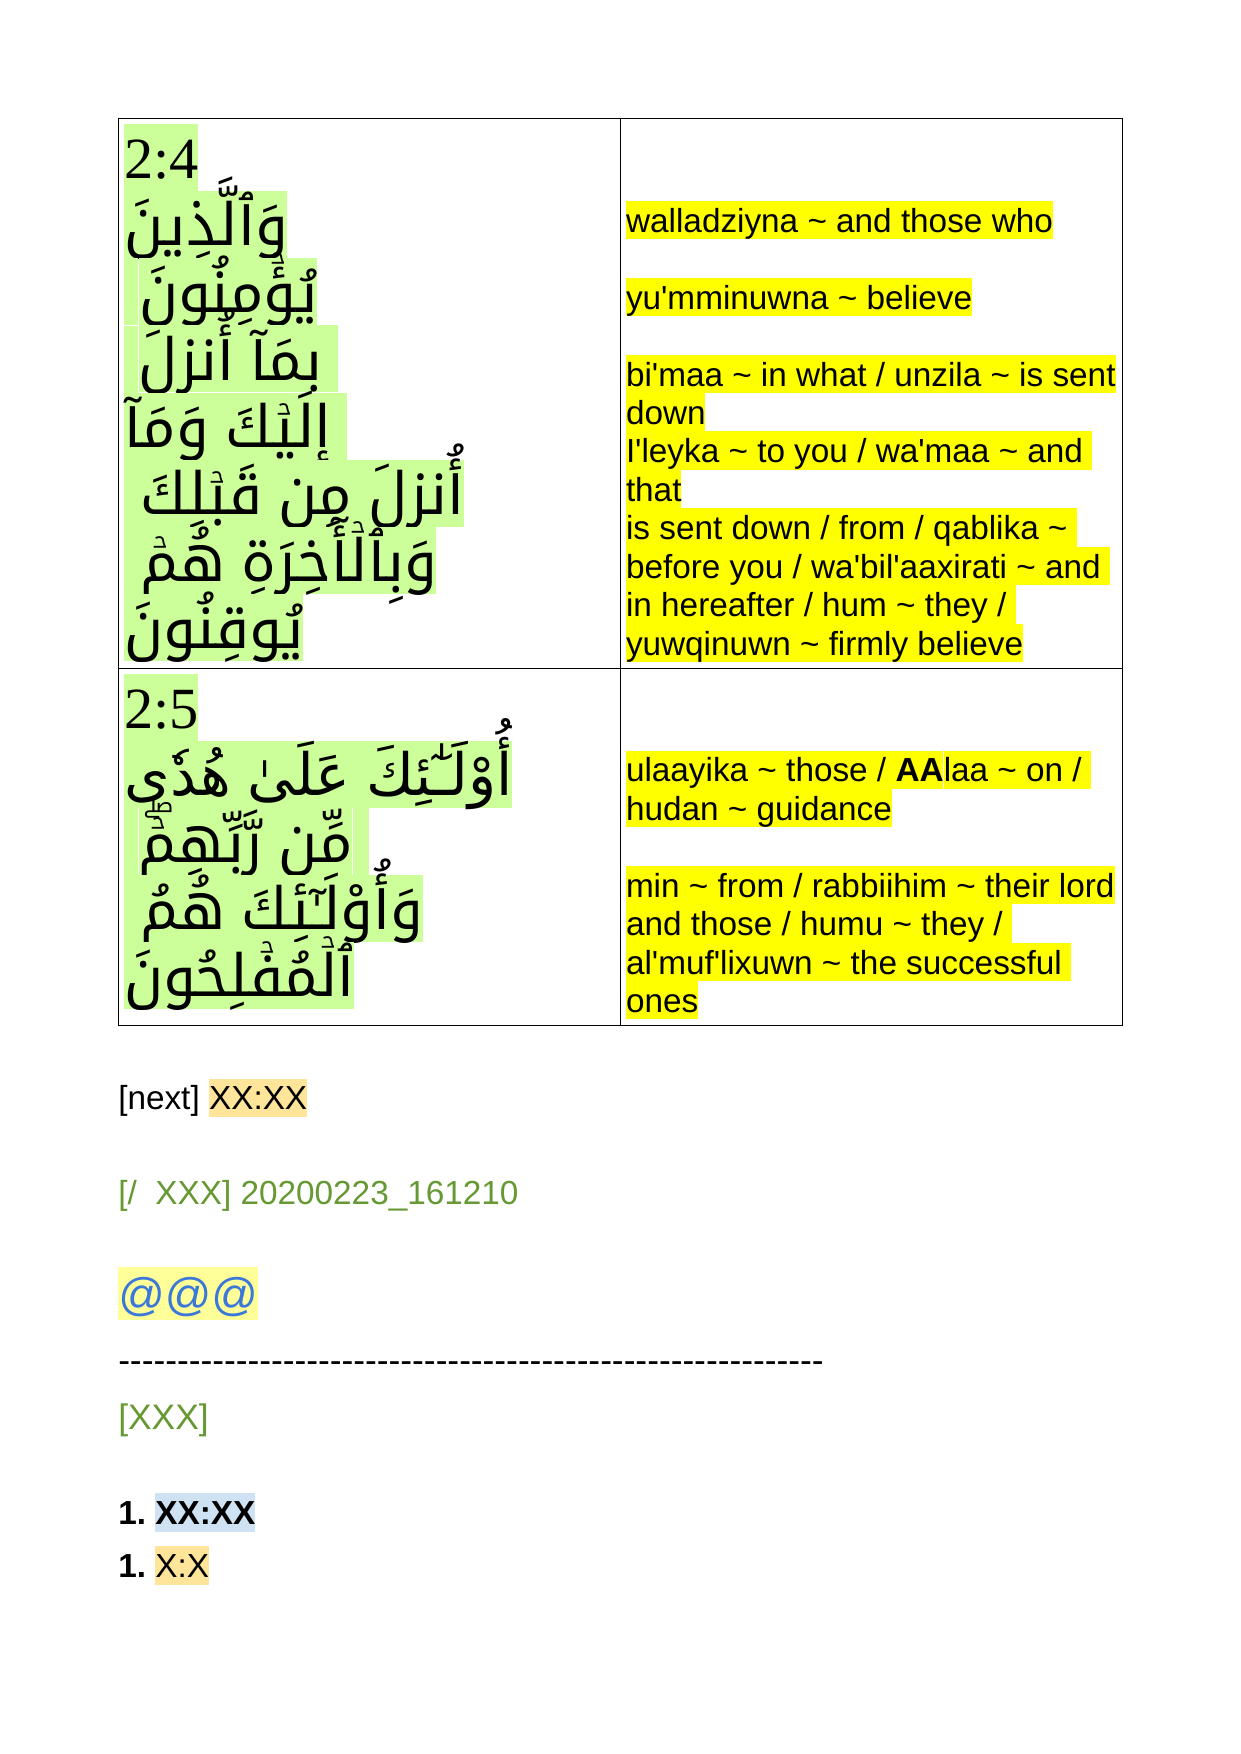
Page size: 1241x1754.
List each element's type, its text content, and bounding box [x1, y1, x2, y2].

text 1. XX:XX [118, 1493, 1122, 1532]
text [/ XXX] 20200223_161210 [118, 1173, 1122, 1211]
table_cell 2:5 أُوْلَـٰٓئِكَ عَلَىٰ هُدٗى مِّن رَّبِّهِمۡۖ وَأُوْلَـٰٓئِكَ هُمُ ٱلۡمُفۡلِحُونَ [119, 669, 620, 1025]
table_cell ulaayika ~ those / AAlaa ~ on / hudan ~ guidance min ~ from / rabbiihim ~ their lord and those / humu ~ they / al'muf'lixuwn ~ the successful ones [621, 669, 1122, 1025]
text 1. X:X [118, 1546, 1122, 1585]
text ------------------------------------------------------------ [118, 1340, 1122, 1380]
table_header walladziyna ~ and those who yu'mminuwna ~ believe bi'maa ~ in what / unzila ~ is sent down I'leyka ~ to you / wa'maa ~ and that is sent down / from / qablika ~ before you / wa'bil'aaxirati ~ and in hereafter / hum ~ they / yuwqinuwn ~ firmly believe [621, 119, 1122, 668]
text [next] XX:XX [118, 1078, 1122, 1117]
text @@@ [118, 1267, 1122, 1320]
table_header 2:4 وَٱلَّذِينَ يُؤۡمِنُونَ بِمَآ أُنزِلَ إِلَيۡكَ وَمَآ أُنزِلَ مِن قَبۡلِكَ وَبِٱلۡأٓخِرَةِ هُمۡ يُوقِنُونَ [119, 119, 620, 668]
text [XXX] [118, 1396, 1122, 1437]
